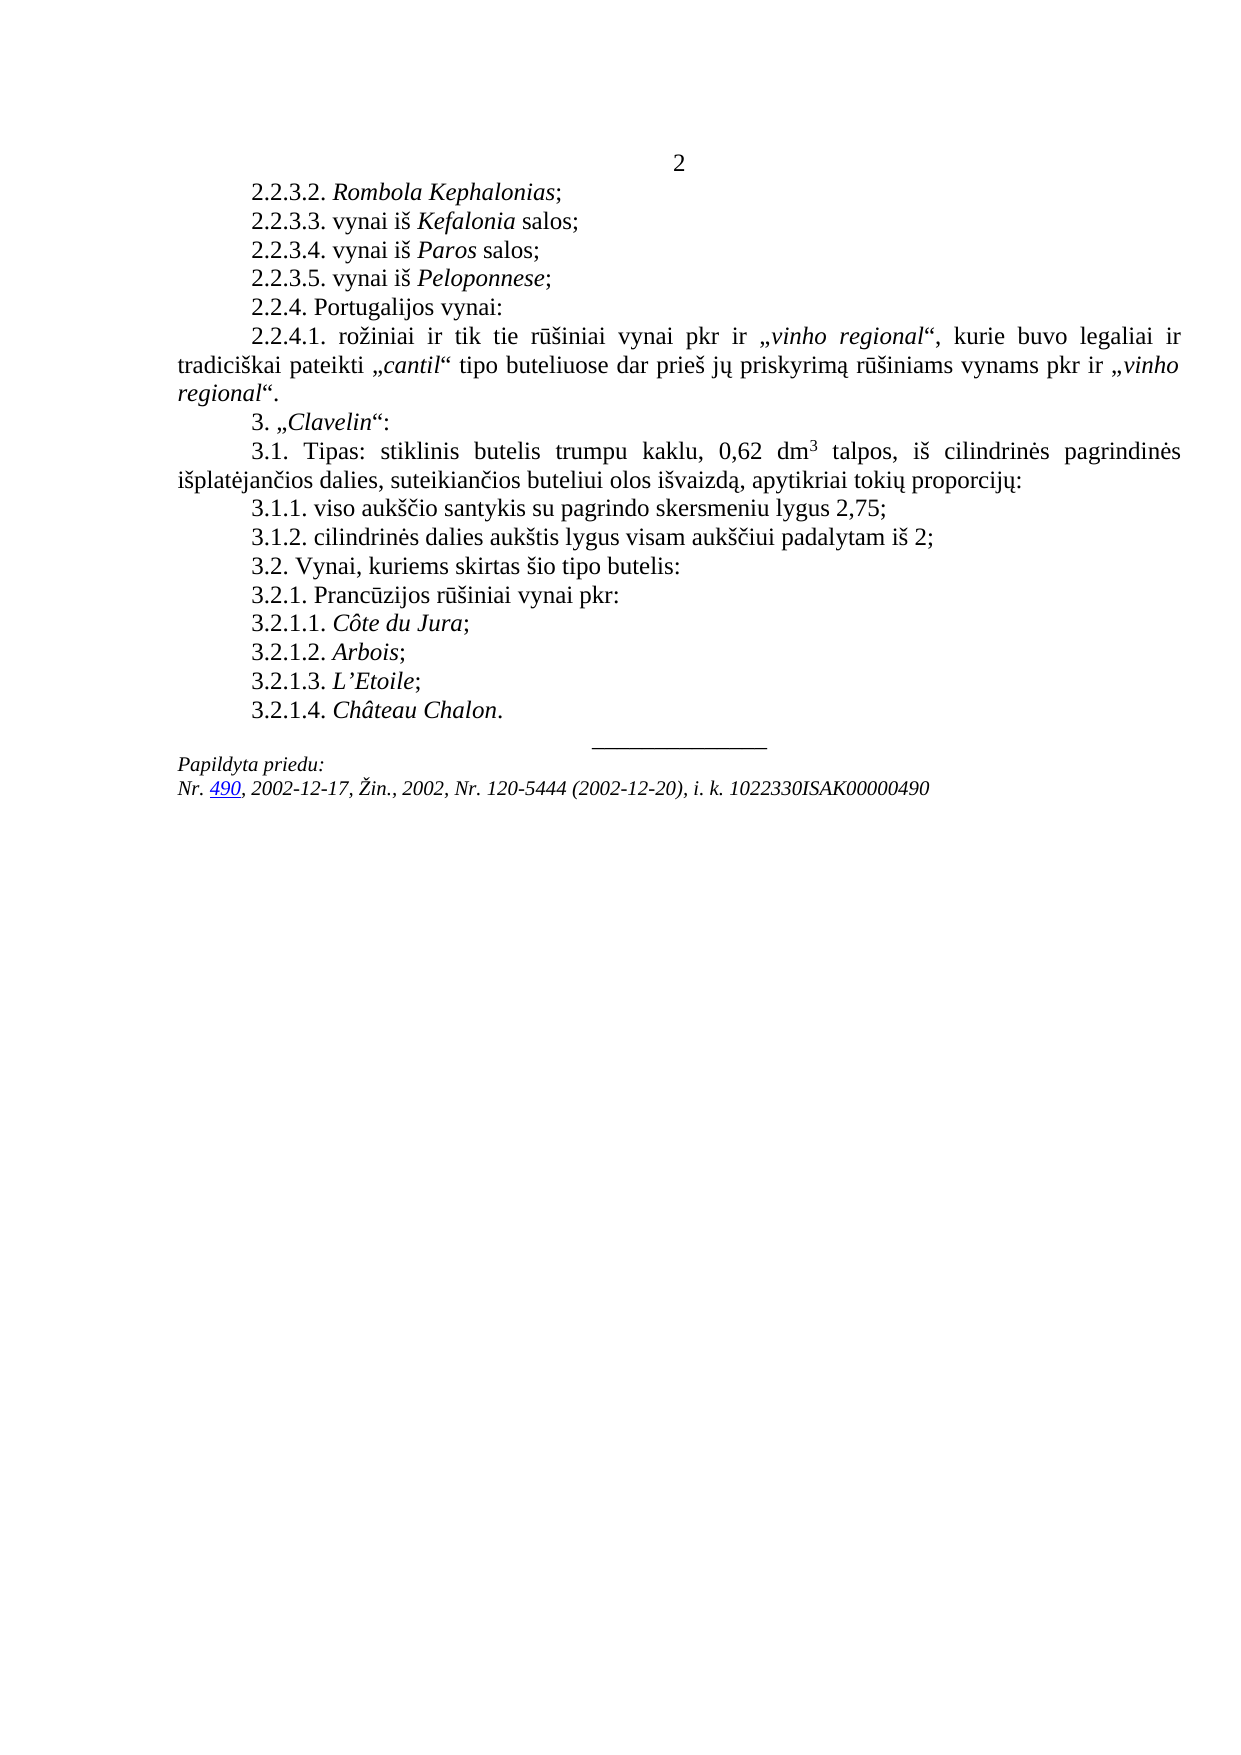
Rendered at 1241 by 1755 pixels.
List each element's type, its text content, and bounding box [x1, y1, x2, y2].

text 2.2.3.2. Rombola Kephalonias; [177, 177, 1181, 206]
text 3.2.1.4. Château Chalon. [177, 695, 1181, 723]
text 3.2.1.3. L’Etoile; [177, 666, 1181, 695]
text 3. „Clavelin“: [177, 407, 1181, 436]
text 3.2. Vynai, kuriems skirtas šio tipo butelis: [177, 551, 1181, 580]
text 2.2.4. Portugalijos vynai: [177, 292, 1181, 321]
text 2.2.3.5. vynai iš Peloponnese; [177, 263, 1181, 292]
text 2.2.3.3. vynai iš Kefalonia salos; [177, 206, 1181, 235]
text 3.1.1. viso aukščio santykis su pagrindo skersmeniu lygus 2,75; [177, 493, 1181, 522]
text 3.2.1.2. Arbois; [177, 637, 1181, 666]
text 3.2.1. Prancūzijos rūšiniai vynai pkr: [177, 580, 1181, 608]
text 3.1. Tipas: stiklinis butelis trumpu kaklu, 0,62 dm3 talpos, iš cilindrinės pagrindinės išplatėjančios dalies, suteikiančios buteliui olos išvaizdą, apytikriai tokių proporcijų: [177, 436, 1181, 493]
text ______________ [177, 723, 1181, 752]
text 2.2.4.1. rožiniai ir tik tie rūšiniai vynai pkr ir „vinho regional“, kurie buvo legaliai ir tradiciškai pateikti „cantil“ tipo buteliuose dar prieš jų priskyrimą rūšiniams vynams pkr ir „vinho regional“. [177, 321, 1181, 407]
text 3.2.1.1. Côte du Jura; [177, 608, 1181, 637]
text Nr. 490, 2002-12-17, Žin., 2002, Nr. 120-5444 (2002-12-20), i. k. 1022330ISAK00000490 [177, 776, 1181, 800]
text 3.1.2. cilindrinės dalies aukštis lygus visam aukščiui padalytam iš 2; [177, 522, 1181, 551]
text 2.2.3.4. vynai iš Paros salos; [177, 235, 1181, 263]
text Papildyta priedu: [177, 752, 1181, 776]
